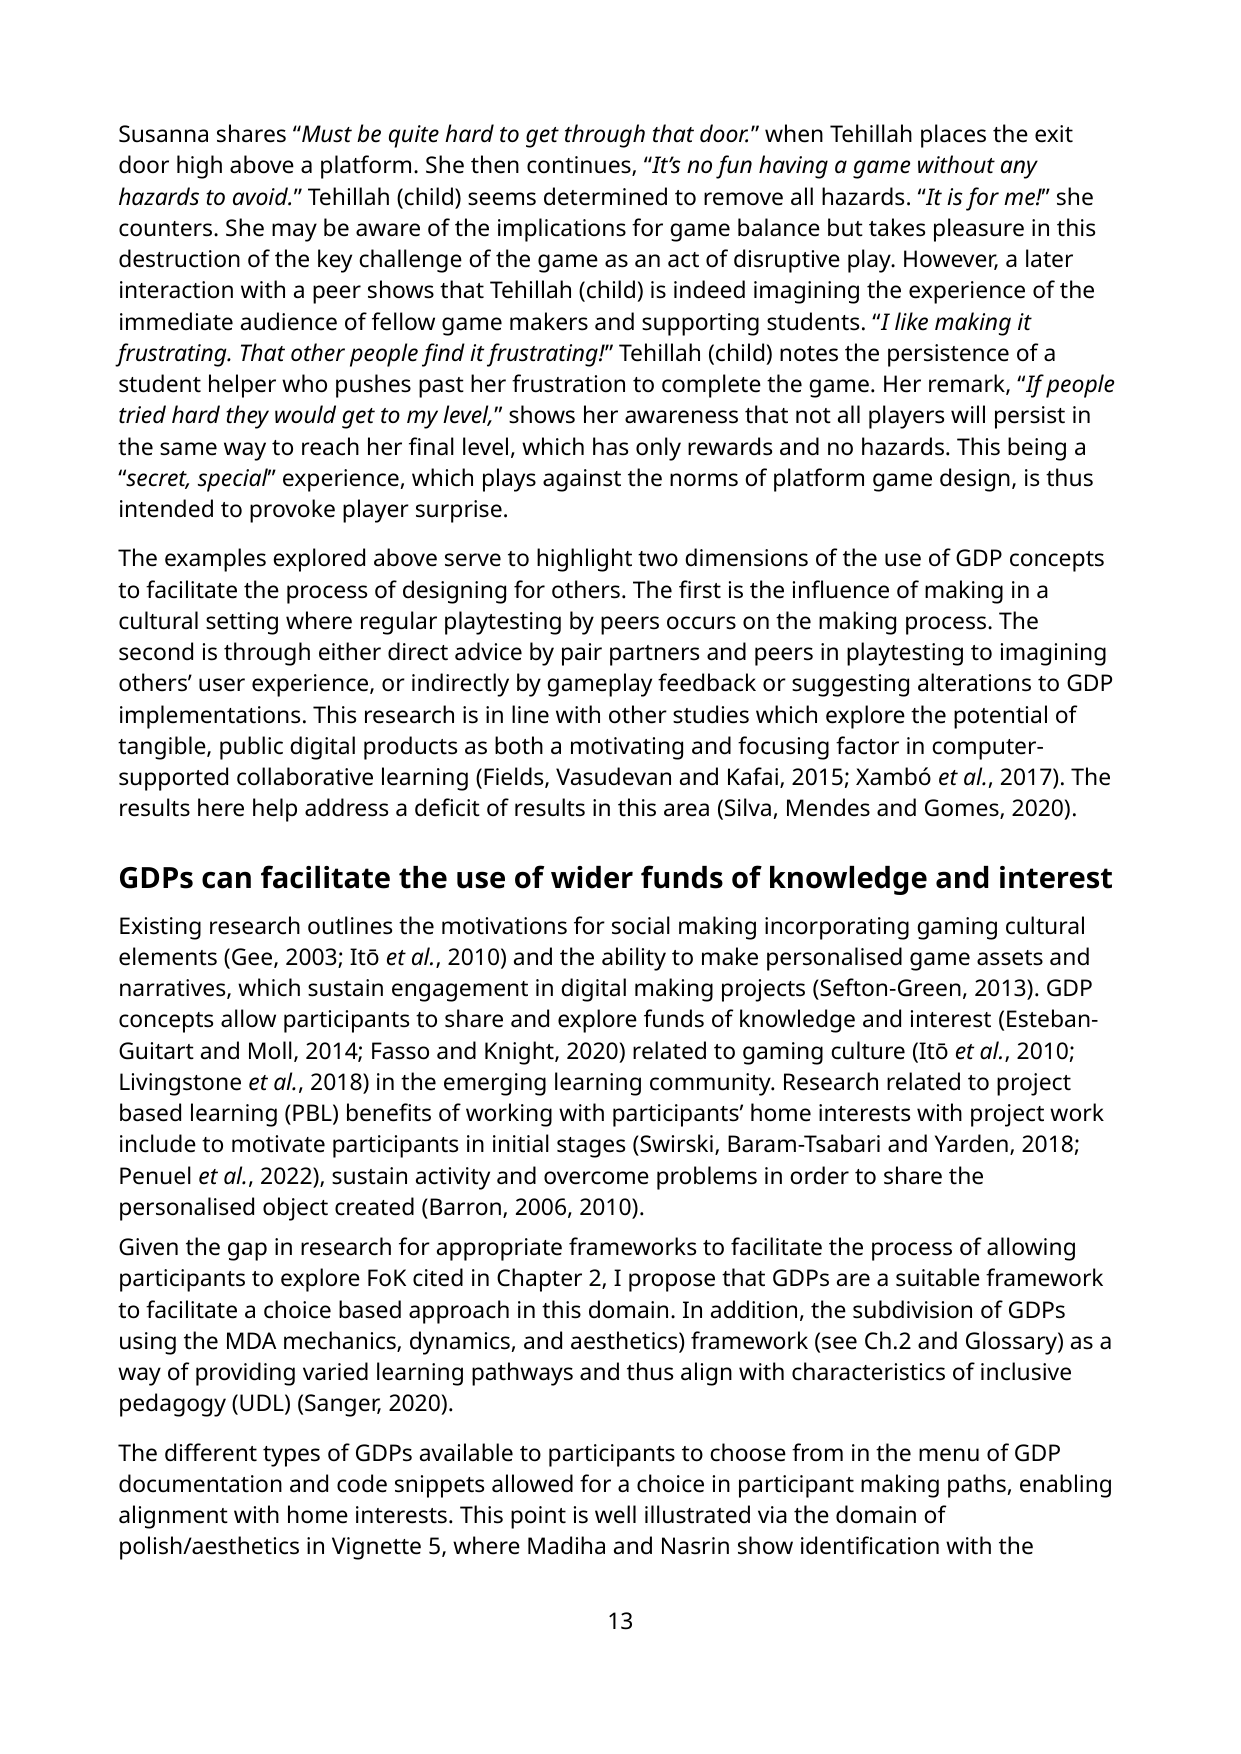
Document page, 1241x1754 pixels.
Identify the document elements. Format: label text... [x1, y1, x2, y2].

text Existing research outlines the motivations for social making incorporating gaming cultural elements (Gee, 2003; Itō et al., 2010) and the ability to make personalised game assets and narratives, which sustain engagement in digital making projects (Sefton-Green, 2013). GDP concepts allow participants to share and explore funds of knowledge and interest (Esteban-Guitart and Moll, 2014; Fasso and Knight, 2020) related to gaming culture (Itō et al., 2010; Livingstone et al., 2018) in the emerging learning community. Research related to project based learning (PBL) benefits of working with participants’ home interests with project work include to motivate participants in initial stages (Swirski, Baram-Tsabari and Yarden, 2018; Penuel et al., 2022), sustain activity and overcome problems in order to share the personalised object created (Barron, 2006, 2010). [118, 910, 1122, 1222]
subtitle GDPs can facilitate the use of wider funds of knowledge and interest [118, 857, 1122, 897]
text Given the gap in research for appropriate frameworks to facilitate the process of allowing participants to explore FoK cited in Chapter 2, I propose that GDPs are a suitable framework to facilitate a choice based approach in this domain. In addition, the subdivision of GDPs using the MDA mechanics, dynamics, and aesthetics) framework (see Ch.2 and Glossary) as a way of providing varied learning pathways and thus align with characteristics of inclusive pedagogy (UDL) (Sanger, 2020). [118, 1231, 1122, 1419]
text Susanna shares “Must be quite hard to get through that door.” when Tehillah places the exit door high above a platform. She then continues, “It’s no fun having a game without any hazards to avoid.” Tehillah (child) seems determined to remove all hazards. “It is for me!” she counters. She may be aware of the implications for game balance but takes pleasure in this destruction of the key challenge of the game as an act of disruptive play. However, a later interaction with a peer shows that Tehillah (child) is indeed imagining the experience of the immediate audience of fellow game makers and supporting students. “I like making it frustrating. That other people find it frustrating!” Tehillah (child) notes the persistence of a student helper who pushes past her frustration to complete the game. Her remark, “If people tried hard they would get to my level,” shows her awareness that not all players will persist in the same way to reach her final level, which has only rewards and no hazards. This being a “secret, special” experience, which plays against the norms of platform game design, is thus intended to provoke player surprise. [118, 118, 1122, 524]
text The examples explored above serve to highlight two dimensions of the use of GDP concepts to facilitate the process of designing for others. The first is the influence of making in a cultural setting where regular playtesting by peers occurs on the making process. The second is through either direct advice by pair partners and peers in playtesting to imagining others’ user experience, or indirectly by gameplay feedback or suggesting alterations to GDP implementations. This research is in line with other studies which explore the potential of tangible, public digital products as both a motivating and focusing factor in computer-supported collaborative learning (Fields, Vasudevan and Kafai, 2015; Xambó et al., 2017). The results here help address a deficit of results in this area (Silva, Mendes and Gomes, 2020). [118, 542, 1122, 823]
text The different types of GDPs available to participants to choose from in the menu of GDP documentation and code snippets allowed for a choice in participant making paths, enabling alignment with home interests. This point is well illustrated via the domain of polish/aesthetics in Vignette 5, where Madiha and Nasrin show identification with the [118, 1437, 1122, 1562]
